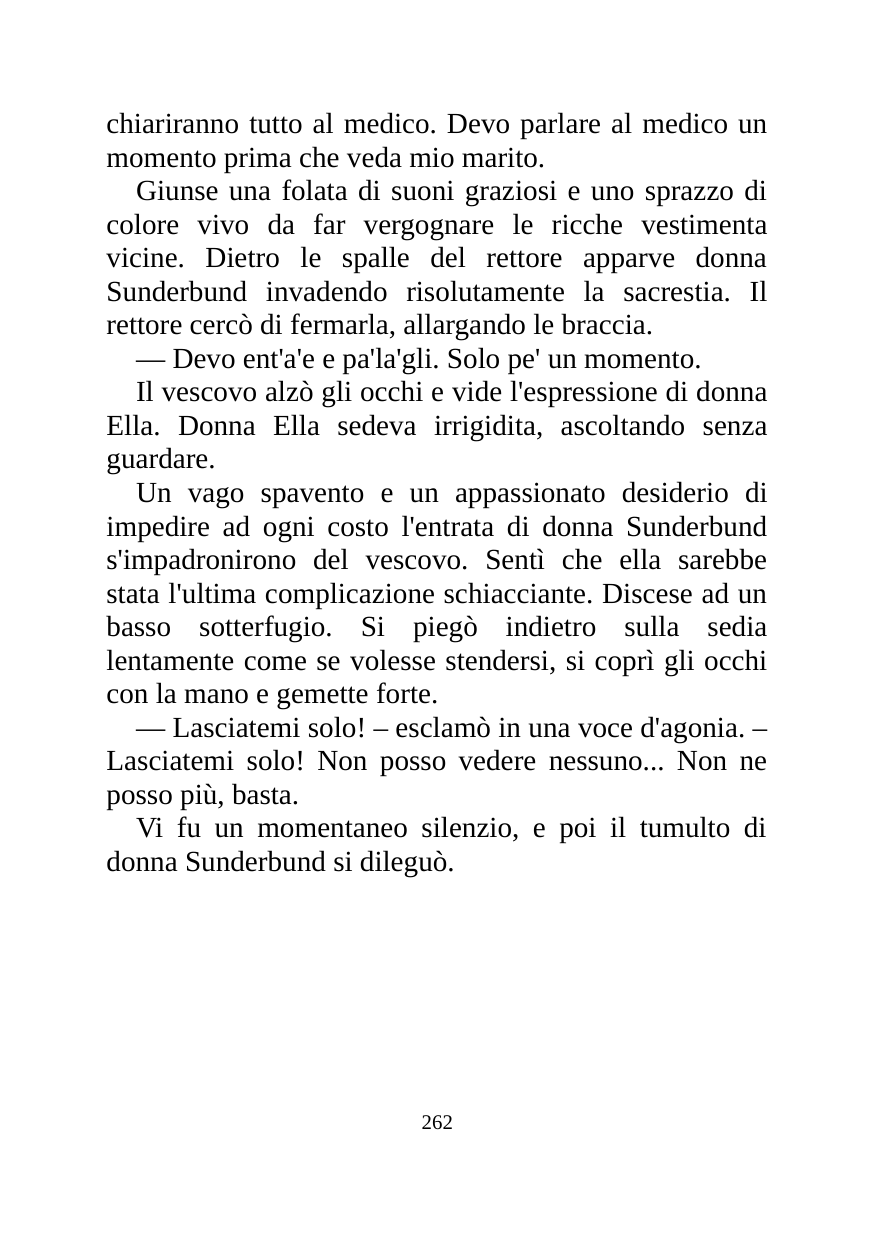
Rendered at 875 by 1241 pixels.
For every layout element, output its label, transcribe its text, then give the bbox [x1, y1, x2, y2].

text Giunse una folata di suoni graziosi e uno sprazzo di colore vivo da far vergognare le ricche vestimenta vicine. Dietro le spalle del rettore apparve donna Sunderbund invadendo risolutamente la sacrestia. Il rettore cercò di fermarla, allargando le braccia. [106, 173, 768, 341]
text Il vescovo alzò gli occhi e vide l'espressione di donna Ella. Donna Ella sedeva irrigidita, ascoltando senza guardare. [106, 374, 768, 475]
text — Devo ent'a'e e pa'la'gli. Solo pe' un momento. [106, 341, 768, 374]
text — Lasciatemi solo! – esclamò in una voce d'agonia. – Lasciatemi solo! Non posso vedere nessuno... Non ne posso più, basta. [106, 710, 768, 811]
text Un vago spavento e un appassionato desiderio di impedire ad ogni costo l'entrata di donna Sunderbund s'impadronirono del vescovo. Sentì che ella sarebbe stata l'ultima complicazione schiacciante. Discese ad un basso sotterfugio. Si piegò indietro sulla sedia lentamente come se volesse stendersi, si coprì gli occhi con la mano e gemette forte. [106, 475, 768, 710]
text chiariranno tutto al medico. Devo parlare al medico un momento prima che veda mio marito. [106, 106, 768, 173]
text Vi fu un momentaneo silenzio, e poi il tumulto di donna Sunderbund si dileguò. [106, 811, 768, 878]
